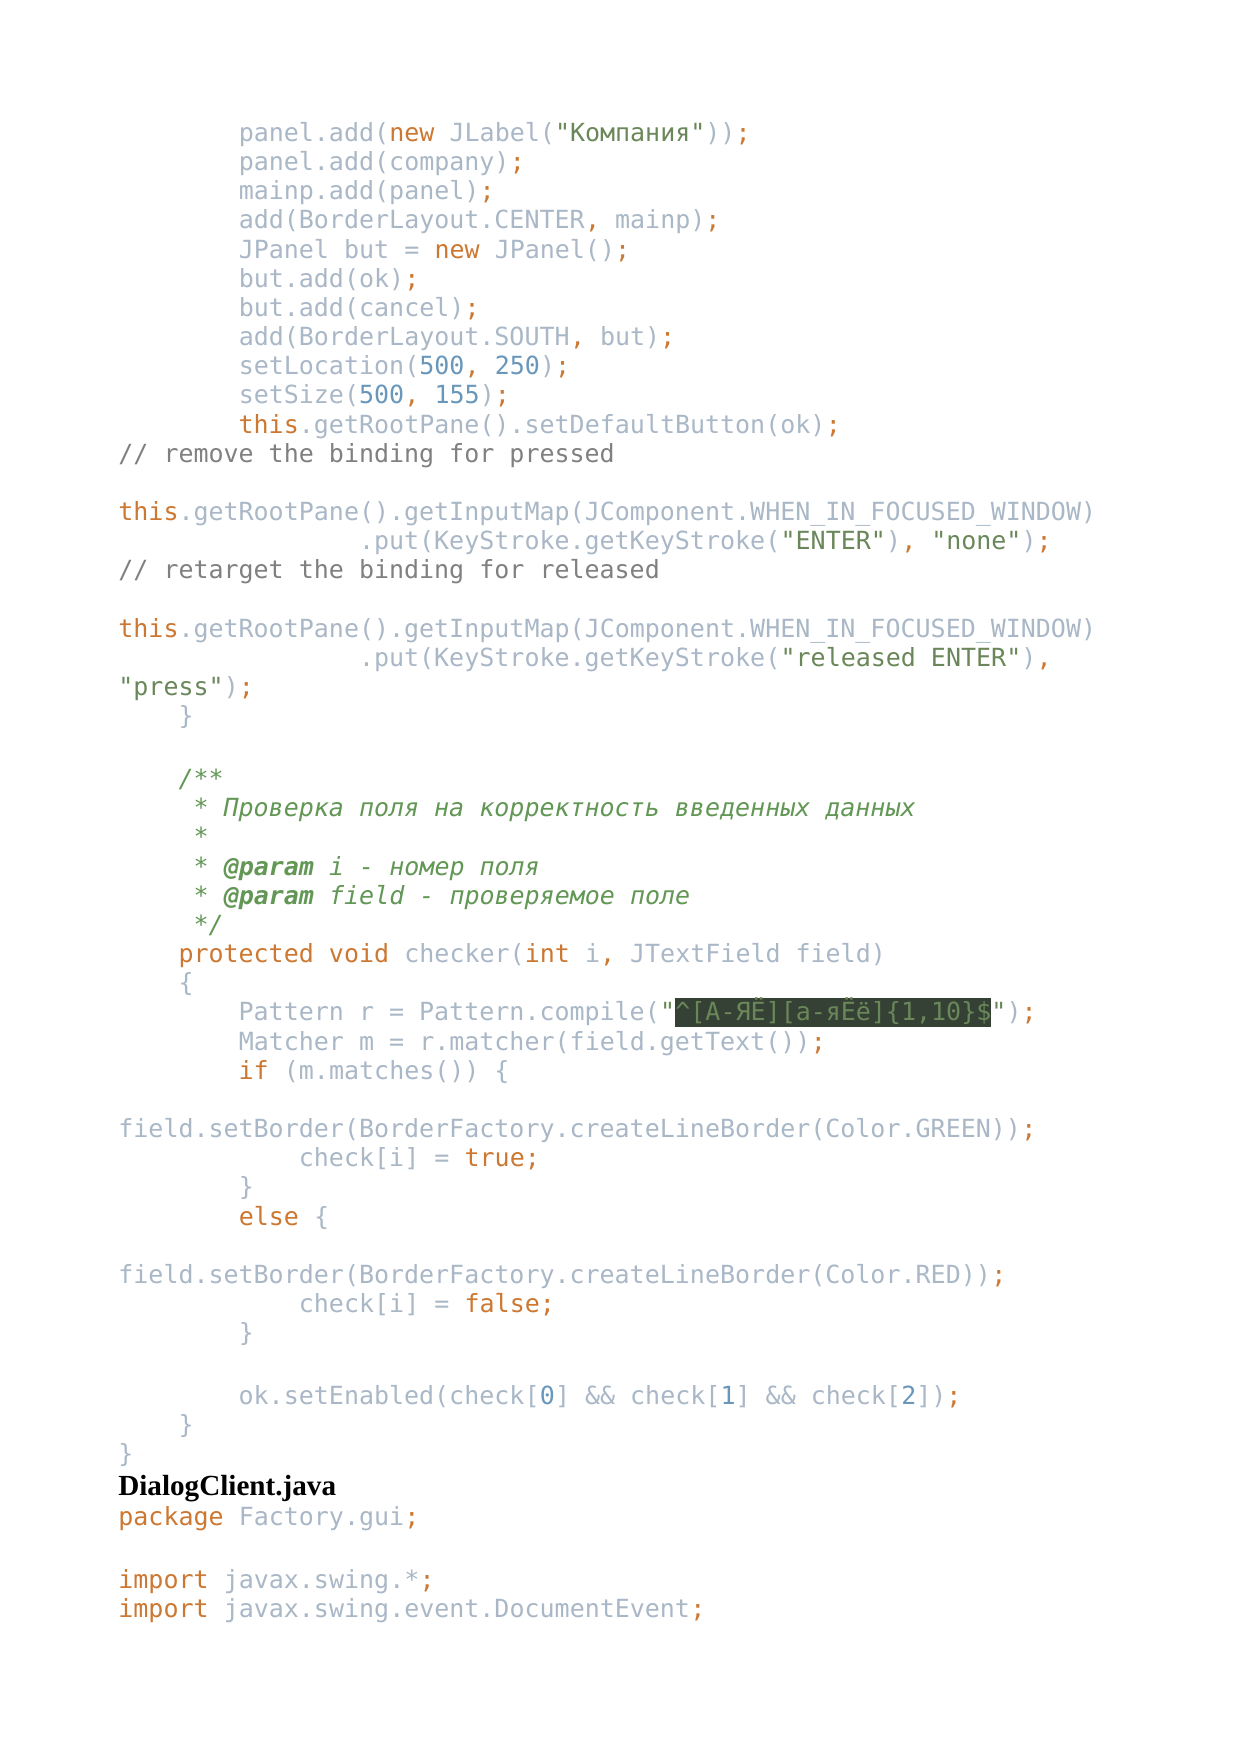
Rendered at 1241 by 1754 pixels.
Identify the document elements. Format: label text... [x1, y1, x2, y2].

text panel.add(new JLabel("Компания")); panel.add(company); mainp.add(panel); add(BorderLayout.CENTER, mainp); JPanel but = new JPanel(); but.add(ok); but.add(cancel); add(BorderLayout.SOUTH, but); setLocation(500, 250); setSize(500, 155); this.getRootPane().setDefaultButton(ok); // remove the binding for pressed this.getRootPane().getInputMap(JComponent.WHEN_IN_FOCUSED_WINDOW) .put(KeyStroke.getKeyStroke("ENTER"), "none"); // retarget the binding for released this.getRootPane().getInputMap(JComponent.WHEN_IN_FOCUSED_WINDOW) .put(KeyStroke.getKeyStroke("released ENTER"), "press"); } /** * Проверка поля на корректность введенных данных * * @param i - номер поля * @param field - проверяемое поле */ protected void checker(int i, JTextField field) { Pattern r = Pattern.compile("^[А-ЯЁ][а-яЁё]{1,10}$"); Matcher m = r.matcher(field.getText()); if (m.matches()) { field.setBorder(BorderFactory.createLineBorder(Color.GREEN)); check[i] = true; } else { field.setBorder(BorderFactory.createLineBorder(Color.RED)); check[i] = false; } ok.setEnabled(check[0] && check[1] && check[2]); } } [118, 118, 1122, 1468]
text package Factory.gui; import javax.swing.*; import javax.swing.event.DocumentEvent; [118, 1502, 1122, 1623]
text DialogClient.java [118, 1468, 1122, 1502]
